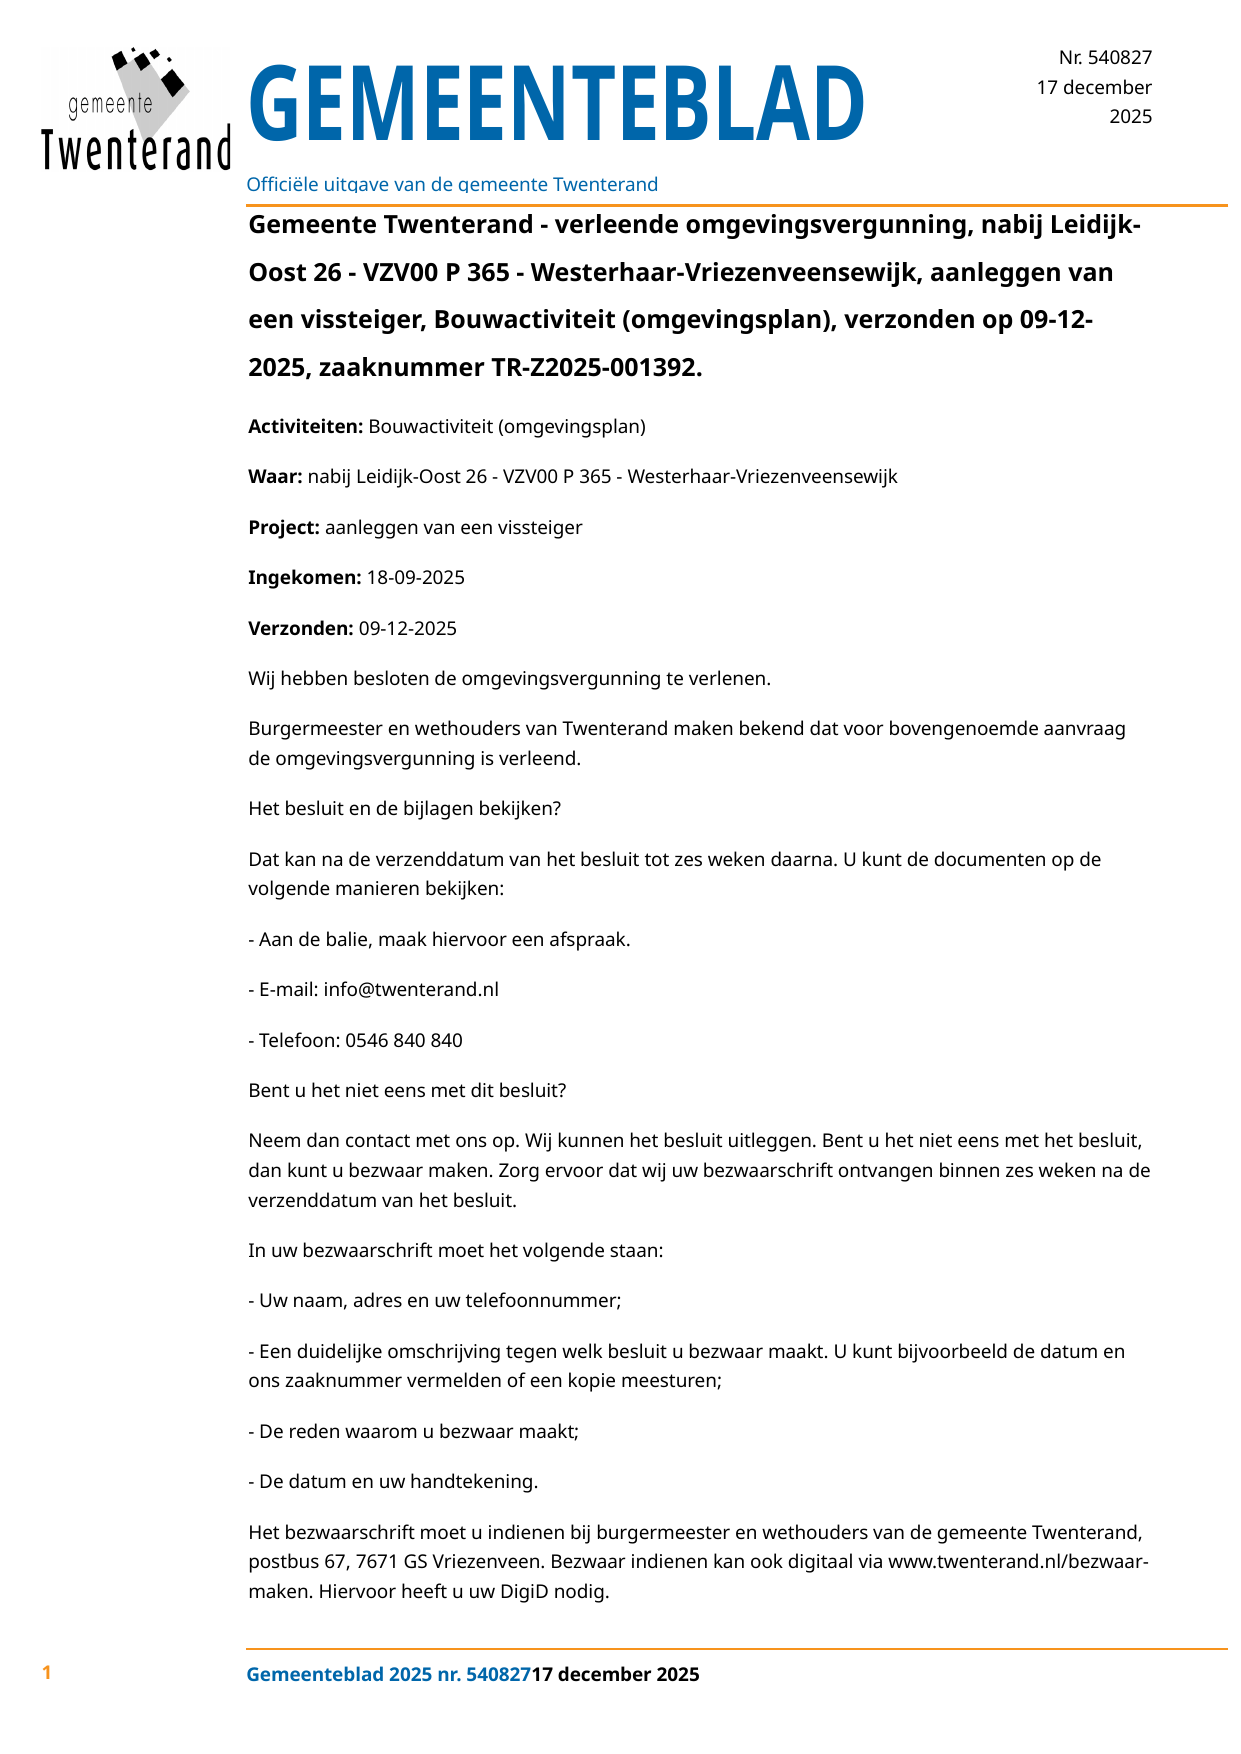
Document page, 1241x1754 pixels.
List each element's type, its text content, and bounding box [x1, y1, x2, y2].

text - Uw naam, adres en uw telefoonnummer; [248, 1288, 1152, 1313]
text - De reden waarom u bezwaar maakt; [248, 1418, 1152, 1444]
text Waar: nabij Leidijk-Oost 26 - VZV00 P 365 - Westerhaar-Vriezenveensewijk [248, 463, 1152, 489]
text - E-mail: info@twenterand.nl [248, 976, 1152, 1002]
text Neem dan contact met ons op. Wij kunnen het besluit uitleggen. Bent u het niet eens met het besluit, dan kunt u bezwaar maken. Zorg ervoor dat wij uw bezwaarschrift ontvangen binnen zes weken na de verzenddatum van het besluit. [248, 1128, 1152, 1213]
text Gemeente Twenterand - verleende omgevingsvergunning, nabij Leidijk-Oost 26 - VZV00 P 365 - Westerhaar-Vriezenveensewijk, aanleggen van een vissteiger, Bouwactiviteit (omgevingsplan), verzonden op 09-12-2025, zaaknummer TR-Z2025-001392. [248, 207, 1152, 384]
picture [41, 47, 231, 172]
text - Een duidelijke omschrijving tegen welk besluit u bezwaar maakt. U kunt bijvoorbeeld de datum en ons zaaknummer vermelden of een kopie meesturen; [248, 1338, 1152, 1393]
text - Telefoon: 0546 840 840 [248, 1027, 1152, 1053]
text Het bezwaarschrift moet u indienen bij burgermeester en wethouders van de gemeente Twenterand, postbus 67, 7671 GS Vriezenveen. Bezwaar indienen kan ook digitaal via www.twenterand.nl/bezwaar-maken. Hiervoor heeft u uw DigiD nodig. [248, 1519, 1152, 1604]
text Bent u het niet eens met dit besluit? [248, 1077, 1152, 1103]
text - De datum en uw handtekening. [248, 1468, 1152, 1494]
text - Aan de balie, maak hiervoor een afspraak. [248, 926, 1152, 952]
text Verzonden: 09-12-2025 [248, 615, 1152, 641]
text Burgermeester en wethouders van Twenterand maken bekend dat voor bovengenoemde aanvraag de omgevingsvergunning is verleend. [248, 716, 1152, 771]
text In uw bezwaarschrift moet het volgende staan: [248, 1237, 1152, 1263]
text Project: aanleggen van een vissteiger [248, 514, 1152, 540]
text Wij hebben besloten de omgevingsvergunning te verlenen. [248, 665, 1152, 691]
text Ingekomen: 18-09-2025 [248, 564, 1152, 590]
text Dat kan na de verzenddatum van het besluit tot zes weken daarna. U kunt de documenten op de volgende manieren bekijken: [248, 846, 1152, 901]
text Het besluit en de bijlagen bekijken? [248, 796, 1152, 821]
text Activiteiten: Bouwactiviteit (omgevingsplan) [248, 413, 1152, 439]
